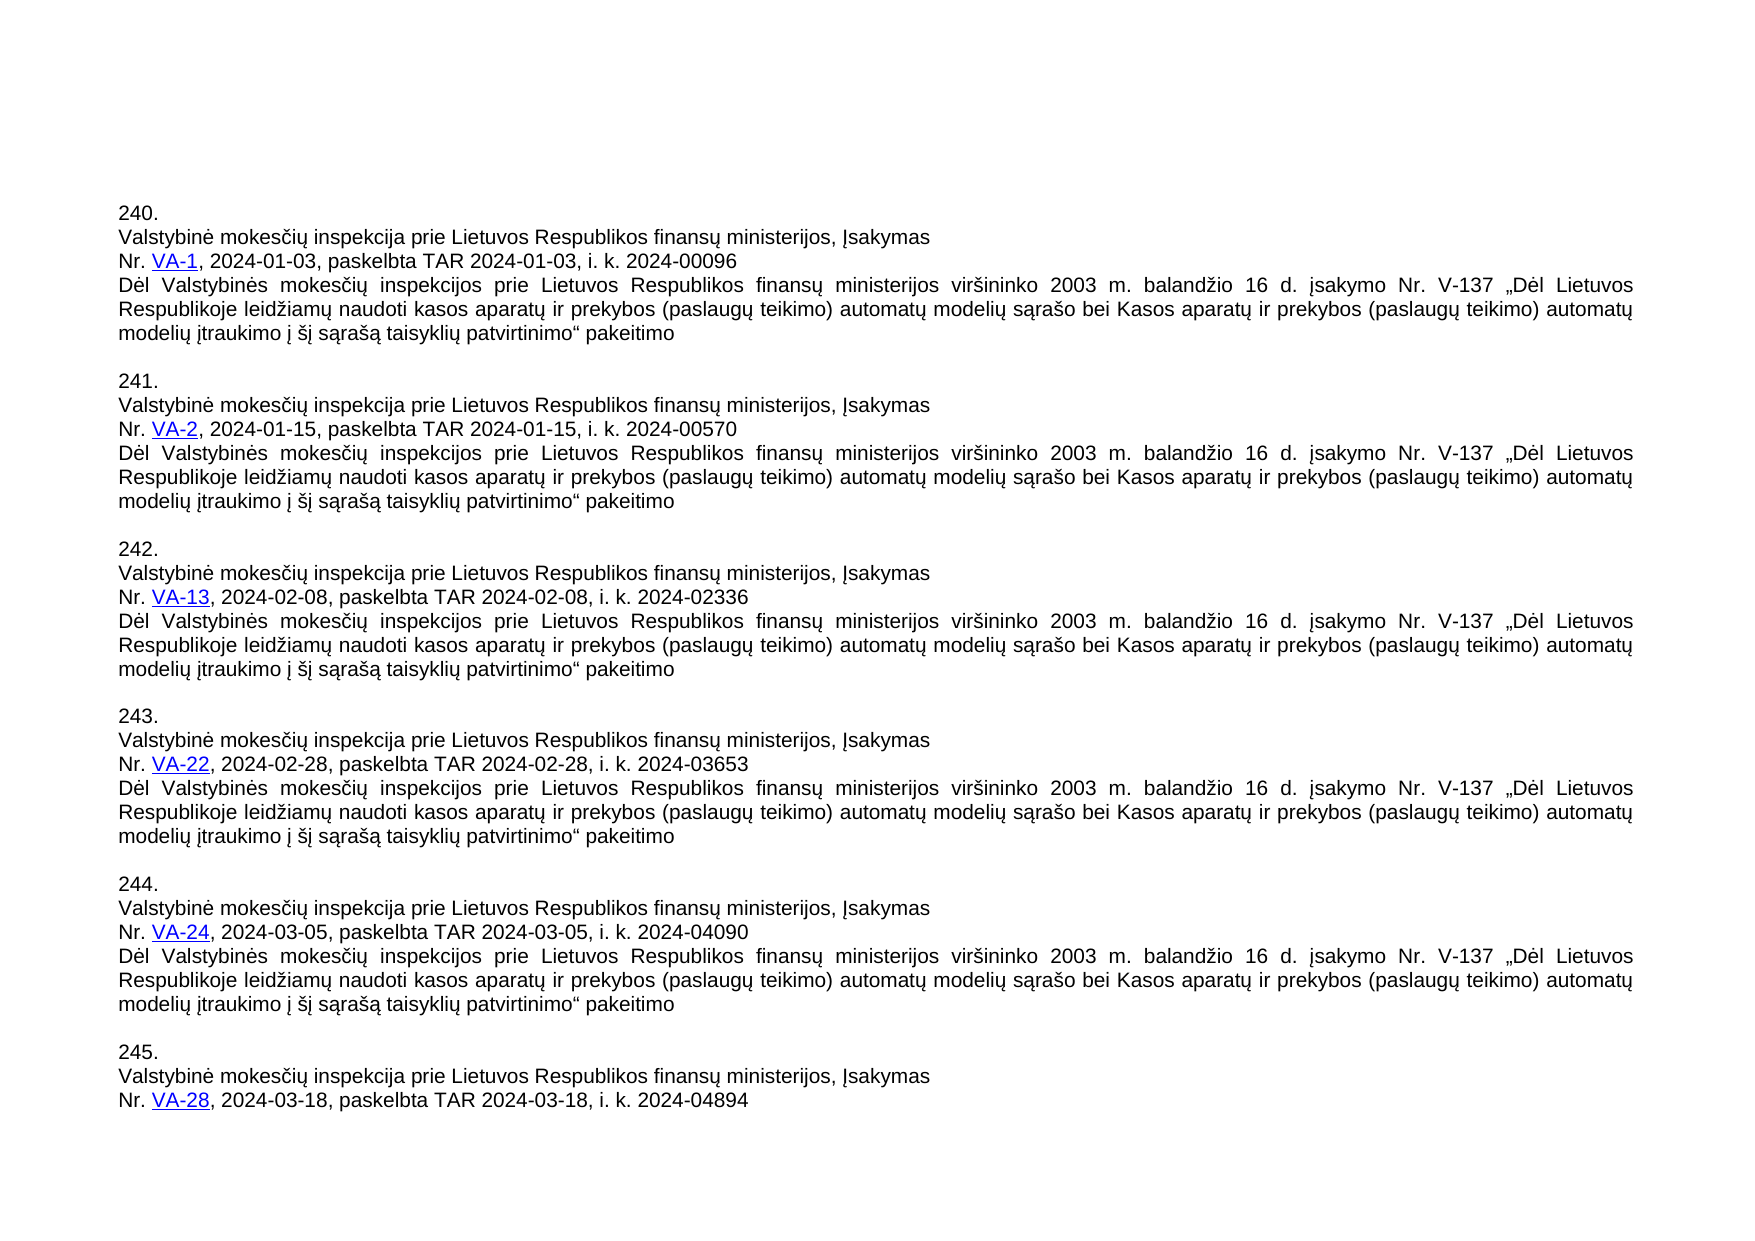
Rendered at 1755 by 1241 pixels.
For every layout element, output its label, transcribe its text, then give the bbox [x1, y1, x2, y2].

text Dėl Valstybinės mokesčių inspekcijos prie Lietuvos Respublikos finansų ministerijos viršininko 2003 m. balandžio 16 d. įsakymo Nr. V-137 „Dėl Lietuvos Respublikoje leidžiamų naudoti kasos aparatų ir prekybos (paslaugų teikimo) automatų modelių sąrašo bei Kasos aparatų ir prekybos (paslaugų teikimo) automatų modelių įtraukimo į šį sąrašą taisyklių patvirtinimo“ pakeitimo [118, 608, 1636, 680]
text Valstybinė mokesčių inspekcija prie Lietuvos Respublikos finansų ministerijos, Įsakymas [118, 393, 1636, 417]
text Dėl Valstybinės mokesčių inspekcijos prie Lietuvos Respublikos finansų ministerijos viršininko 2003 m. balandžio 16 d. įsakymo Nr. V-137 „Dėl Lietuvos Respublikoje leidžiamų naudoti kasos aparatų ir prekybos (paslaugų teikimo) automatų modelių sąrašo bei Kasos aparatų ir prekybos (paslaugų teikimo) automatų modelių įtraukimo į šį sąrašą taisyklių patvirtinimo“ pakeitimo [118, 776, 1636, 848]
text Nr. VA-1, 2024-01-03, paskelbta TAR 2024-01-03, i. k. 2024-00096 [118, 249, 1636, 273]
text Nr. VA-13, 2024-02-08, paskelbta TAR 2024-02-08, i. k. 2024-02336 [118, 584, 1636, 608]
text Valstybinė mokesčių inspekcija prie Lietuvos Respublikos finansų ministerijos, Įsakymas [118, 896, 1636, 920]
text 244. [118, 872, 1636, 896]
text Dėl Valstybinės mokesčių inspekcijos prie Lietuvos Respublikos finansų ministerijos viršininko 2003 m. balandžio 16 d. įsakymo Nr. V-137 „Dėl Lietuvos Respublikoje leidžiamų naudoti kasos aparatų ir prekybos (paslaugų teikimo) automatų modelių sąrašo bei Kasos aparatų ir prekybos (paslaugų teikimo) automatų modelių įtraukimo į šį sąrašą taisyklių patvirtinimo“ pakeitimo [118, 944, 1636, 1016]
text 240. [118, 201, 1636, 225]
text 245. [118, 1040, 1636, 1064]
text Valstybinė mokesčių inspekcija prie Lietuvos Respublikos finansų ministerijos, Įsakymas [118, 225, 1636, 249]
text Nr. VA-28, 2024-03-18, paskelbta TAR 2024-03-18, i. k. 2024-04894 [118, 1088, 1636, 1112]
text Nr. VA-2, 2024-01-15, paskelbta TAR 2024-01-15, i. k. 2024-00570 [118, 417, 1636, 441]
text Valstybinė mokesčių inspekcija prie Lietuvos Respublikos finansų ministerijos, Įsakymas [118, 1064, 1636, 1088]
text Nr. VA-22, 2024-02-28, paskelbta TAR 2024-02-28, i. k. 2024-03653 [118, 752, 1636, 776]
text Valstybinė mokesčių inspekcija prie Lietuvos Respublikos finansų ministerijos, Įsakymas [118, 561, 1636, 584]
text 243. [118, 704, 1636, 728]
text 241. [118, 369, 1636, 393]
text Dėl Valstybinės mokesčių inspekcijos prie Lietuvos Respublikos finansų ministerijos viršininko 2003 m. balandžio 16 d. įsakymo Nr. V-137 „Dėl Lietuvos Respublikoje leidžiamų naudoti kasos aparatų ir prekybos (paslaugų teikimo) automatų modelių sąrašo bei Kasos aparatų ir prekybos (paslaugų teikimo) automatų modelių įtraukimo į šį sąrašą taisyklių patvirtinimo“ pakeitimo [118, 441, 1636, 513]
text Valstybinė mokesčių inspekcija prie Lietuvos Respublikos finansų ministerijos, Įsakymas [118, 728, 1636, 752]
text Dėl Valstybinės mokesčių inspekcijos prie Lietuvos Respublikos finansų ministerijos viršininko 2003 m. balandžio 16 d. įsakymo Nr. V-137 „Dėl Lietuvos Respublikoje leidžiamų naudoti kasos aparatų ir prekybos (paslaugų teikimo) automatų modelių sąrašo bei Kasos aparatų ir prekybos (paslaugų teikimo) automatų modelių įtraukimo į šį sąrašą taisyklių patvirtinimo“ pakeitimo [118, 273, 1636, 345]
text Nr. VA-24, 2024-03-05, paskelbta TAR 2024-03-05, i. k. 2024-04090 [118, 920, 1636, 944]
text 242. [118, 537, 1636, 561]
